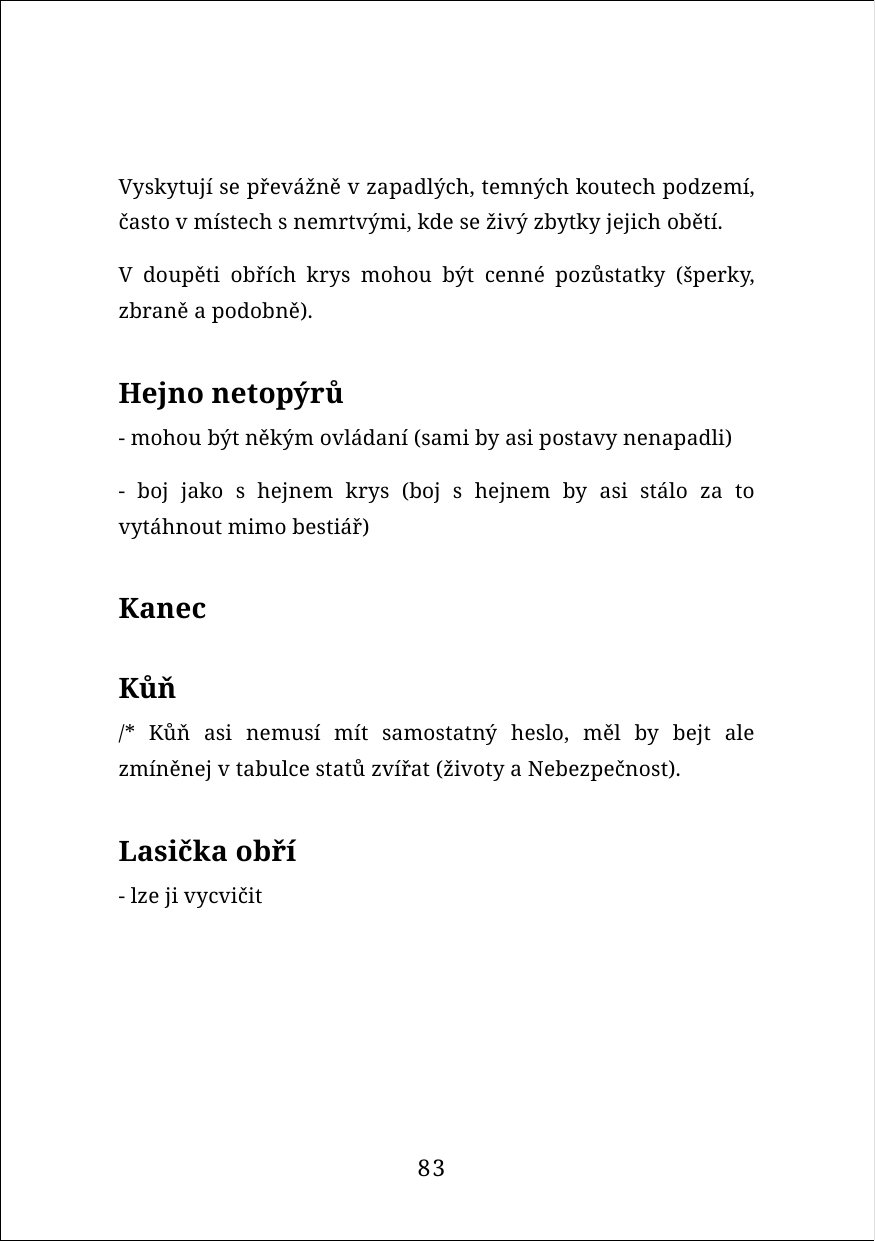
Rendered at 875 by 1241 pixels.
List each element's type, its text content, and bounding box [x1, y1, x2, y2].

text - lze ji vycvičit [118, 881, 756, 909]
text V doupěti obřích krys mohou být cenné pozůstatky (šperky, zbraně a podobně). [118, 261, 756, 324]
subtitle Kůň [118, 668, 756, 707]
text - boj jako s hejnem krys (boj s hejnem by asi stálo za to vytáhnout mimo bestiář) [118, 476, 756, 540]
text - mohou být někým ovládaní (sami by asi postavy nenapadli) [118, 423, 756, 451]
subtitle Hejno netopýrů [118, 373, 756, 411]
subtitle Lasička obří [118, 831, 756, 869]
text /* Kůň asi nemusí mít samostatný heslo, měl by bejt ale zmíněnej v tabulce statů zvířat (životy a Nebezpečnost). [118, 718, 756, 782]
subtitle Kanec [118, 589, 756, 627]
text Vyskytují se převážně v zapadlých, temných koutech podzemí, často v místech s nemrtvými, kde se živý zbytky jejich obětí. [118, 172, 756, 236]
